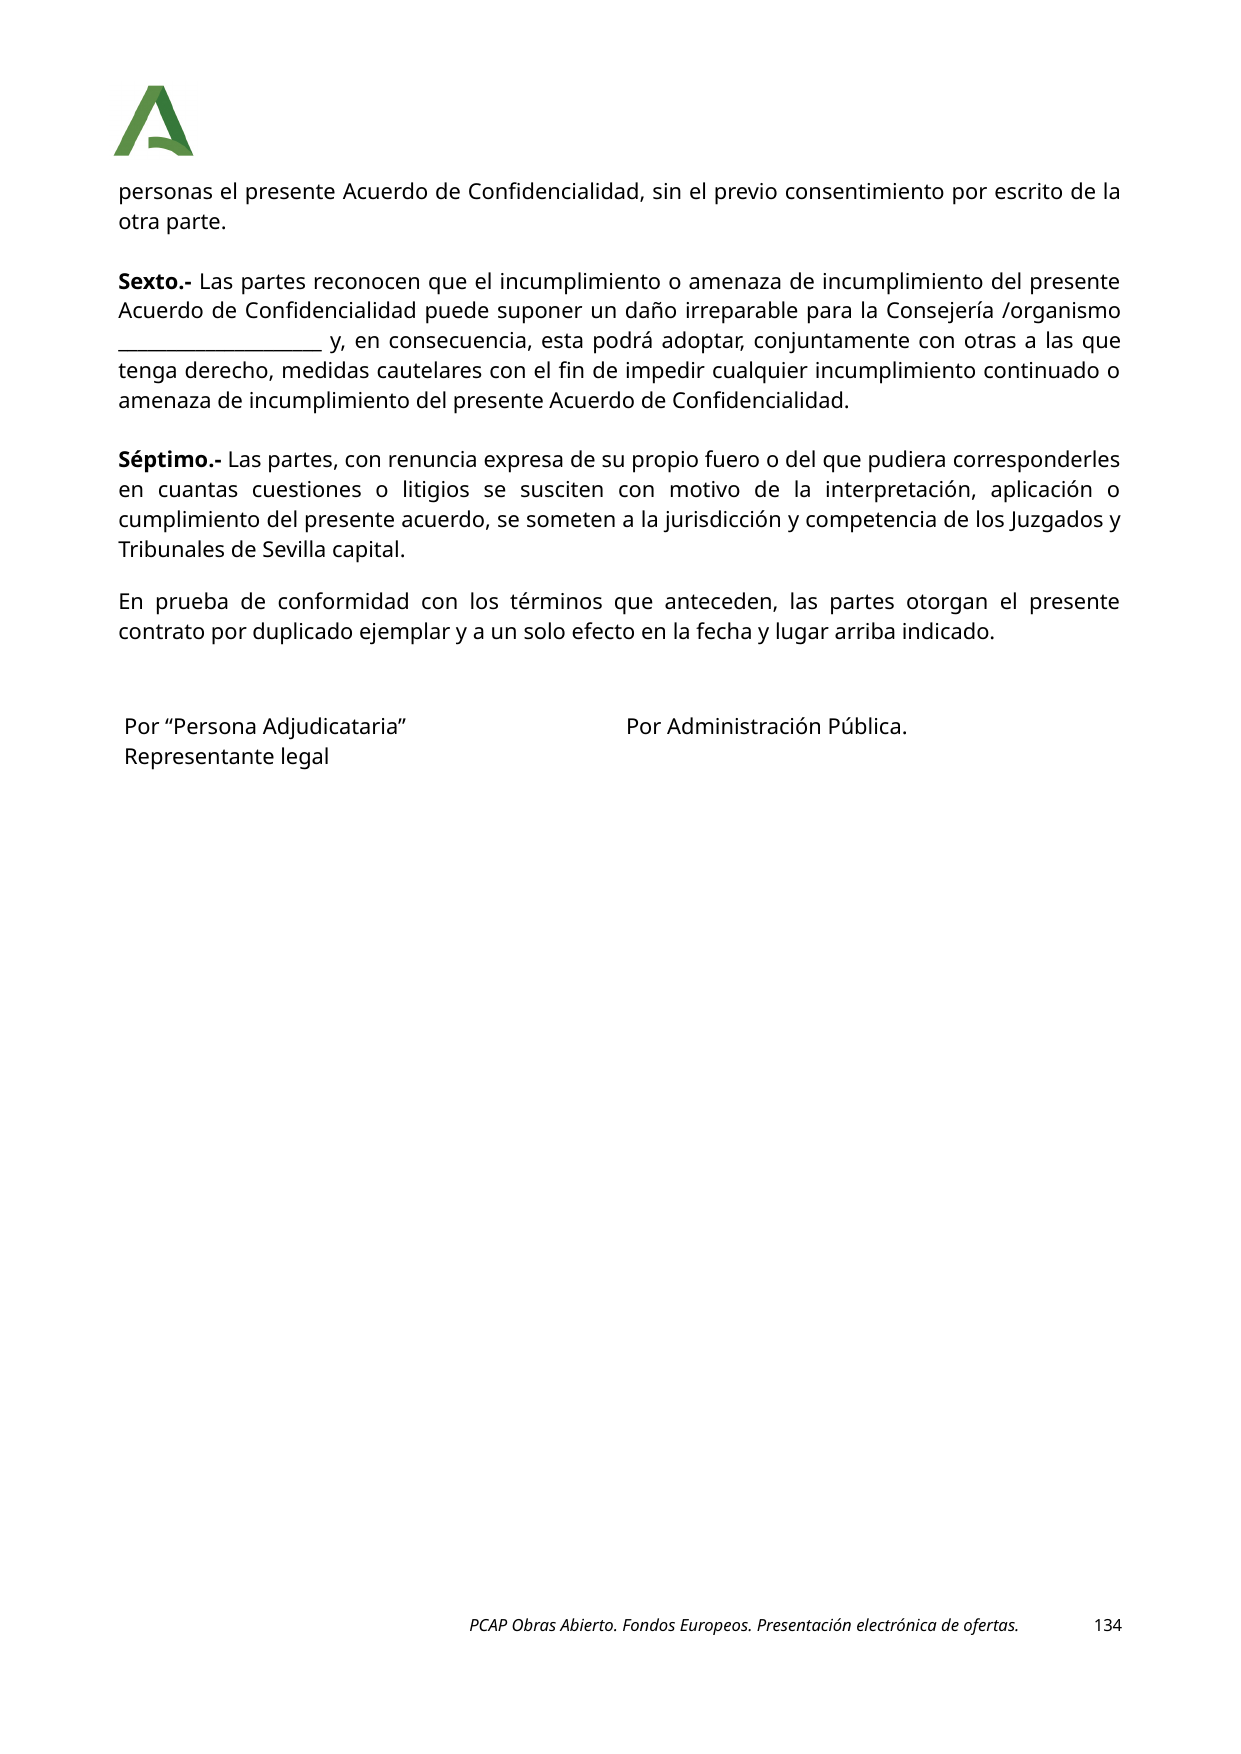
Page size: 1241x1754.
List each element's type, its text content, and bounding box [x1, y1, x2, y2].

text En prueba de conformidad con los términos que anteceden, las partes otorgan el presente contrato por duplicado ejemplar y a un solo efecto en la fecha y lugar arriba indicado. [118, 586, 1122, 646]
text Séptimo.- Las partes, con renuncia expresa de su propio fuero o del que pudiera corresponderles en cuantas cuestiones o litigios se susciten con motivo de la interpretación, aplicación o cumplimiento del presente acuerdo, se someten a la jurisdicción y competencia de los Juzgados y Tribunales de Sevilla capital. [118, 444, 1122, 564]
picture [109, 81, 198, 160]
text Sexto.- Las partes reconocen que el incumplimiento o amenaza de incumplimiento del presente Acuerdo de Confidencialidad puede suponer un daño irreparable para la Consejería /organismo _____________________ y, en consecuencia, esta podrá adoptar, conjuntamente con otras a las que tenga derecho, medidas cautelares con el fin de impedir cualquier incumplimiento continuado o amenaza de incumplimiento del presente Acuerdo de Confidencialidad. [118, 266, 1122, 415]
table_header Por Administración Pública. [620, 706, 1122, 777]
table_header Por “Persona Adjudicataria” Representante legal [118, 706, 620, 777]
text personas el presente Acuerdo de Confidencialidad, sin el previo consentimiento por escrito de la otra parte. [118, 176, 1122, 236]
